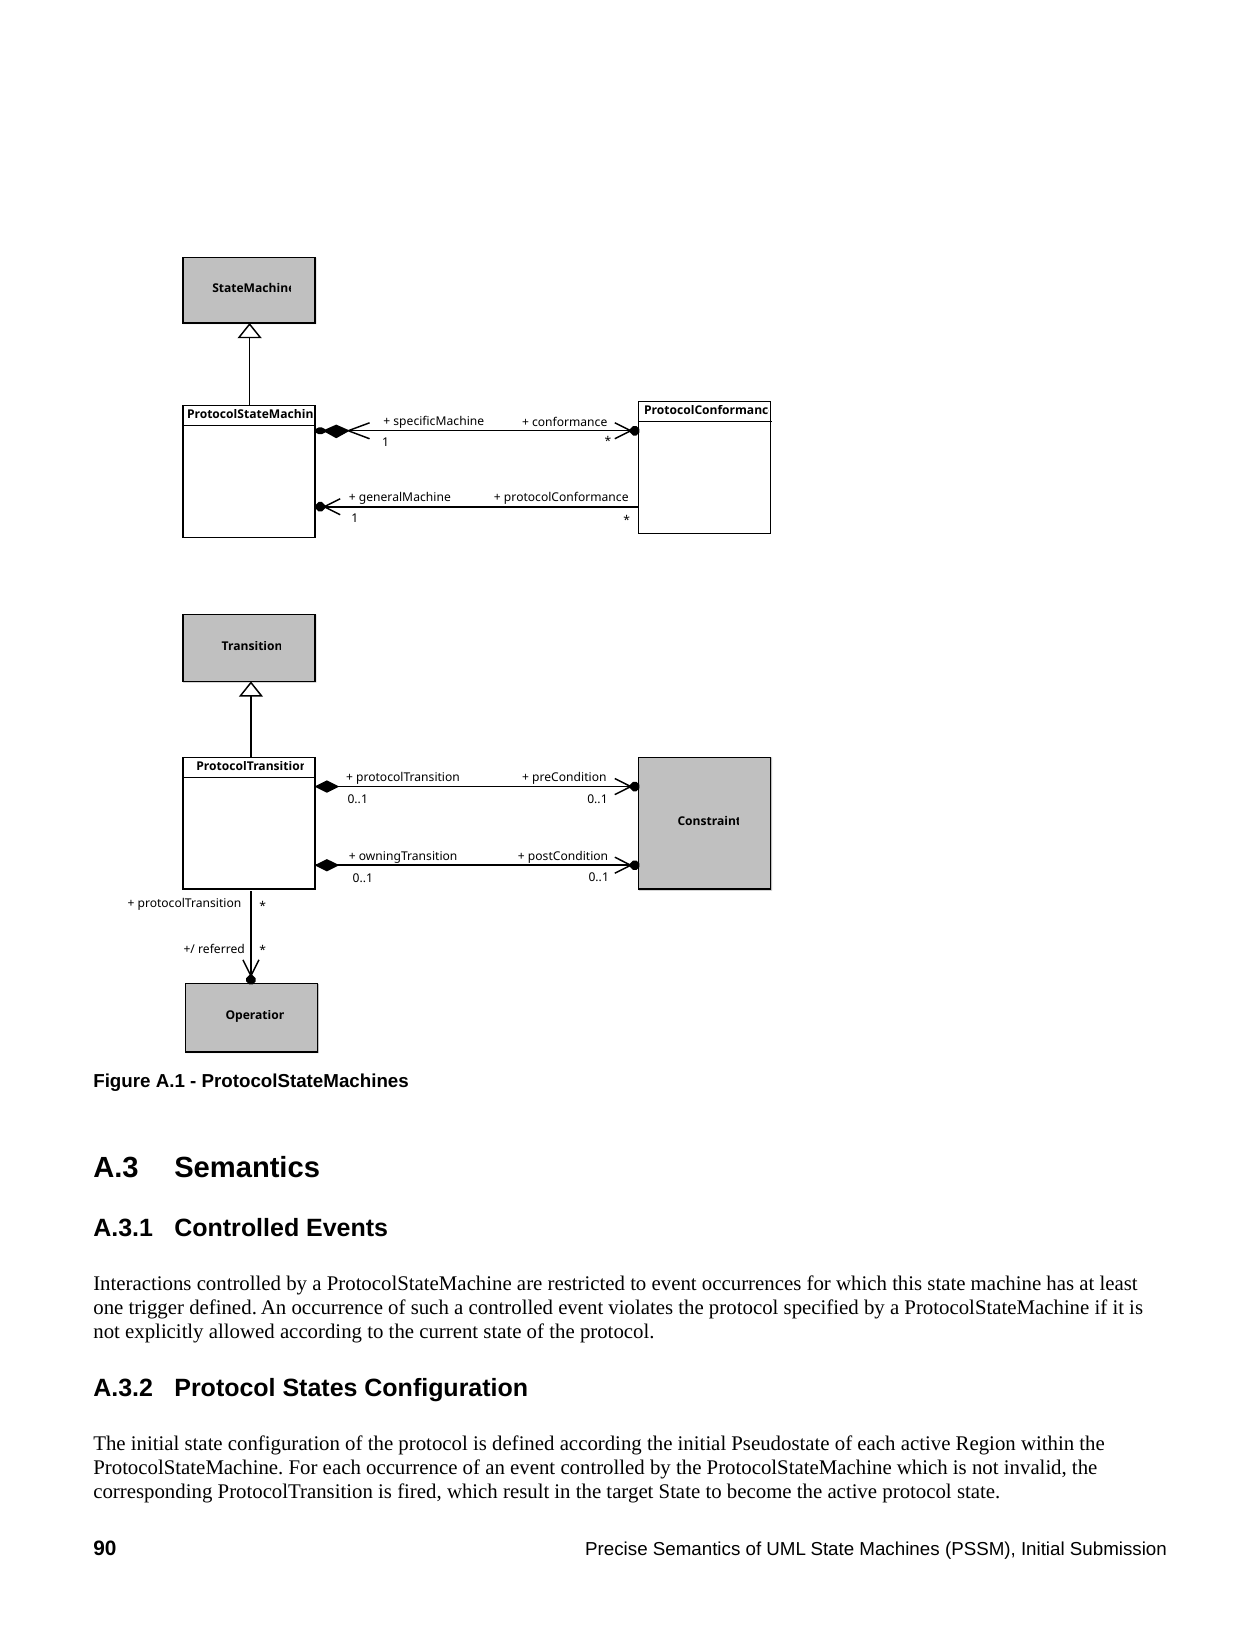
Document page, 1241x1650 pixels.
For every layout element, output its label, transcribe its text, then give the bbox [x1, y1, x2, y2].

subtitle Protocol States Configuration [93, 1372, 1164, 1402]
text Figure A.1 - ProtocolStateMachines [93, 243, 786, 1092]
subtitle Semantics [93, 1148, 1164, 1183]
text Interactions controlled by a ProtocolStateMachine are restricted to event occurrences for which this state machine has at least one trigger defined. An occurrence of such a controlled event violates the protocol specified by a ProtocolStateMachine if it is not explicitly allowed according to the current state of the protocol. [93, 1271, 1164, 1343]
text The initial state configuration of the protocol is defined according the initial Pseudostate of each active Region within the ProtocolStateMachine. For each occurrence of an event controlled by the ProtocolStateMachine which is not invalid, the corresponding ProtocolTransition is fired, which result in the target State to become the active protocol state. [93, 1431, 1164, 1503]
subtitle Controlled Events [93, 1213, 1164, 1242]
